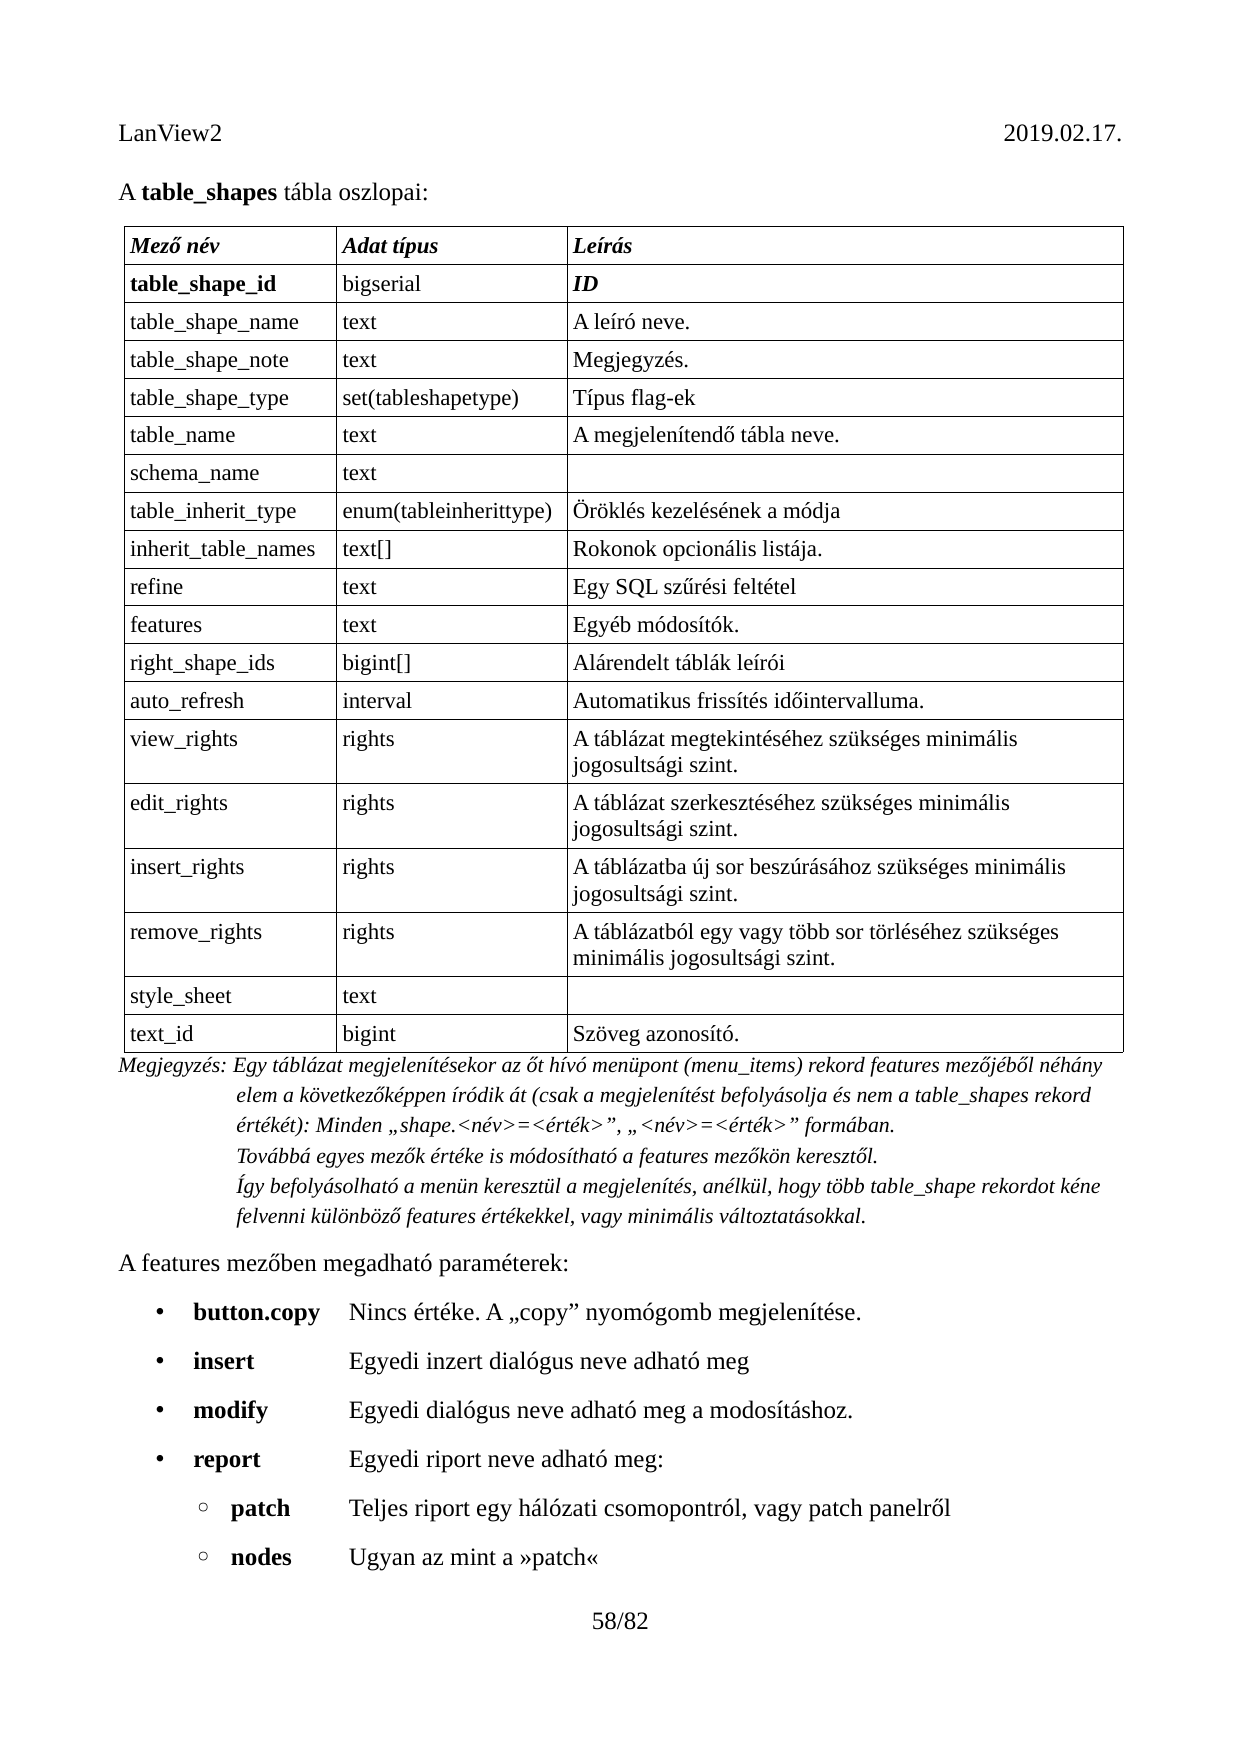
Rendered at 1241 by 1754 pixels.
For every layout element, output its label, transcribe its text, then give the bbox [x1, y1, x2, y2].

table_cell text [337, 977, 567, 1014]
table_cell Automatikus frissítés időintervalluma. [568, 682, 1123, 719]
table_cell table_inherit_type [125, 493, 336, 529]
table_cell Szöveg azonosító. [568, 1015, 1123, 1052]
table_cell A táblázat megtekintéséhez szükséges minimális jogosultsági szint. [568, 720, 1123, 783]
table_cell text_id [125, 1015, 336, 1052]
table_cell A táblázatba új sor beszúrásához szükséges minimális jogosultsági szint. [568, 849, 1123, 912]
table_cell style_sheet [125, 977, 336, 1014]
table_cell table_shape_type [125, 379, 336, 416]
table_cell bigint [337, 1015, 567, 1052]
table_cell text [337, 417, 567, 454]
table_cell Megjegyzés. [568, 341, 1123, 378]
table_cell Egyéb módosítók. [568, 606, 1123, 643]
table_cell table_name [125, 417, 336, 454]
text A features mezőben megadható paraméterek: [118, 1248, 1122, 1277]
table_cell text[] [337, 531, 567, 567]
table_header Leírás [568, 227, 1123, 264]
table_cell remove_rights [125, 913, 336, 976]
list nodes Ugyan az mint a »patch« [193, 1542, 1122, 1571]
table_cell auto_refresh [125, 682, 336, 719]
text Megjegyzés: Egy táblázat megjelenítésekor az őt hívó menüpont (menu_items) rekord features mezőjéből néhány elem a következőképpen íródik át (csak a megjelenítést befolyásolja és nem a table_shapes rekord értékét): Minden „shape.<név>=<érték>”, „<név>=<érték>” formában. Továbbá egyes mezők értéke is módosítható a features mezőkön keresztől. Így befolyásolható a menün keresztül a megjelenítés, anélkül, hogy több table_shape rekordot kéne felvenni különböző features értékekkel, vagy minimális változtatásokkal. [118, 1052, 1122, 1228]
table_cell rights [337, 849, 567, 912]
table_cell rights [337, 784, 567, 848]
list modify Egyedi dialógus neve adható meg a modosításhoz. [156, 1395, 1122, 1424]
table_cell Egy SQL szűrési feltétel [568, 569, 1123, 605]
table_cell bigint[] [337, 644, 567, 681]
table_cell rights [337, 913, 567, 976]
table_header Mező név [125, 227, 336, 264]
table_cell Öröklés kezelésének a módja [568, 493, 1123, 529]
table_cell Alárendelt táblák leírói [568, 644, 1123, 681]
table_cell A táblázat szerkesztéséhez szükséges minimális jogosultsági szint. [568, 784, 1123, 848]
table_cell refine [125, 569, 336, 605]
list insert Egyedi inzert dialógus neve adható meg [156, 1346, 1122, 1375]
table_cell right_shape_ids [125, 644, 336, 681]
table_cell set(tableshapetype) [337, 379, 567, 416]
table_cell [568, 455, 1123, 492]
table_cell ID [568, 265, 1123, 302]
table_cell edit_rights [125, 784, 336, 848]
table_cell Rokonok opcionális listája. [568, 531, 1123, 567]
table_cell text [337, 569, 567, 605]
table_cell table_shape_name [125, 303, 336, 340]
table_cell rights [337, 720, 567, 783]
table_cell text [337, 606, 567, 643]
list patch Teljes riport egy hálózati csomopontról, vagy patch panelről [193, 1493, 1122, 1522]
table_cell view_rights [125, 720, 336, 783]
text A table_shapes tábla oszlopai: [118, 177, 1122, 206]
table_cell interval [337, 682, 567, 719]
table_cell schema_name [125, 455, 336, 492]
table_cell A megjelenítendő tábla neve. [568, 417, 1123, 454]
table_cell insert_rights [125, 849, 336, 912]
table_cell text [337, 455, 567, 492]
table_header Adat típus [337, 227, 567, 264]
table_cell enum(tableinherittype) [337, 493, 567, 529]
list report Egyedi riport neve adható meg: [156, 1444, 1122, 1473]
table_cell [568, 977, 1123, 1014]
list button.copy Nincs értéke. A „copy” nyomógomb megjelenítése. [156, 1297, 1122, 1326]
table_cell features [125, 606, 336, 643]
table_cell table_shape_id [125, 265, 336, 302]
table_cell Típus flag-ek [568, 379, 1123, 416]
table_cell text [337, 341, 567, 378]
table_cell A leíró neve. [568, 303, 1123, 340]
table_cell inherit_table_names [125, 531, 336, 567]
table_cell table_shape_note [125, 341, 336, 378]
table_cell A táblázatból egy vagy több sor törléséhez szükséges minimális jogosultsági szint. [568, 913, 1123, 976]
table_cell text [337, 303, 567, 340]
table_cell bigserial [337, 265, 567, 302]
